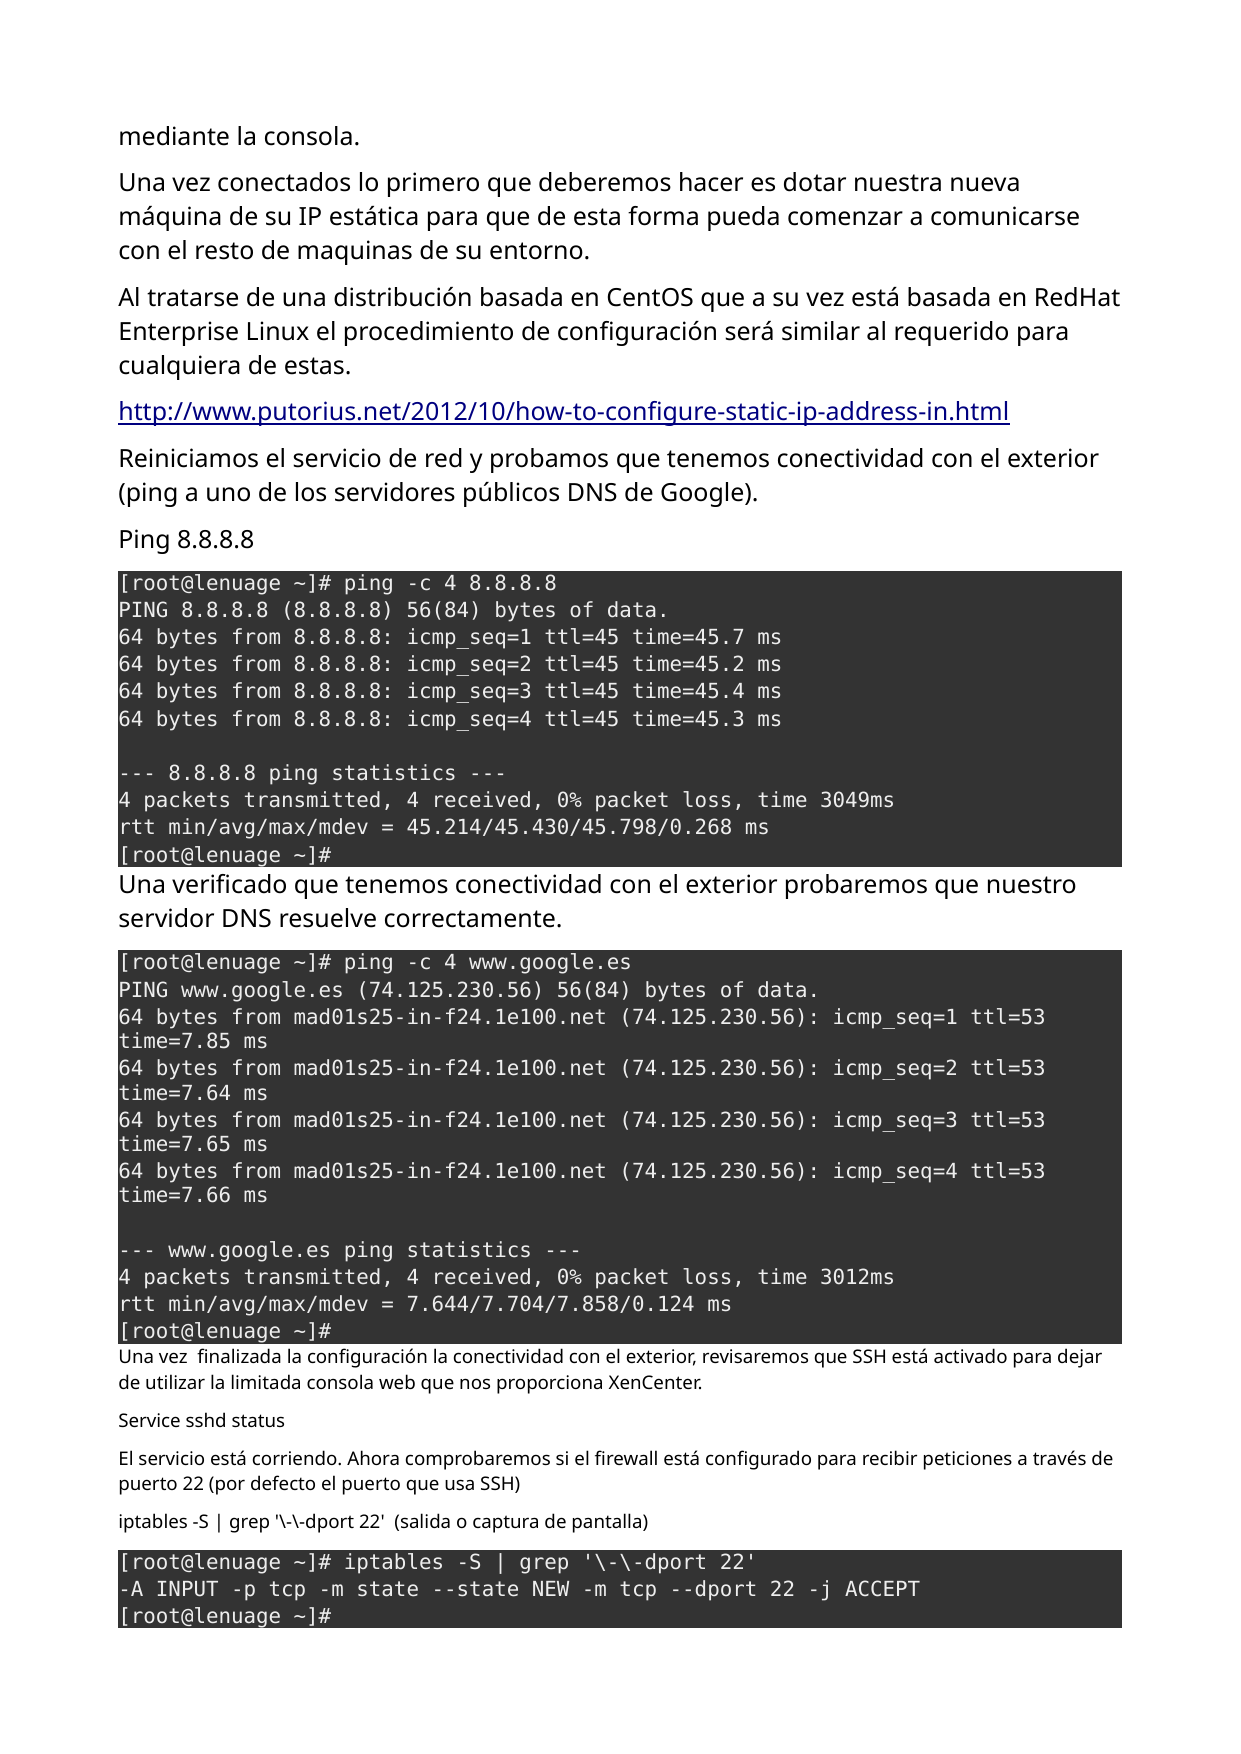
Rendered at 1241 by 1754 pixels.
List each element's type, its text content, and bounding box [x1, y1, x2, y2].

text 64 bytes from 8.8.8.8: icmp_seq=4 ttl=45 time=45.3 ms [118, 707, 1122, 731]
text [root@lenuage ~]# ping -c 4 www.google.es [118, 950, 1122, 975]
text Al tratarse de una distribución basada en CentOS que a su vez está basada en RedHat Enterprise Linux el procedimiento de configuración será similar al requerido para cualquiera de estas. [118, 279, 1122, 382]
text [root@lenuage ~]# ping -c 4 8.8.8.8 [118, 571, 1122, 595]
text [root@lenuage ~]# iptables -S | grep '\-\-dport 22' [118, 1550, 1122, 1574]
text iptables -S | grep '\-\-dport 22' (salida o captura de pantalla) [118, 1509, 1122, 1534]
text 4 packets transmitted, 4 received, 0% packet loss, time 3049ms [118, 788, 1122, 812]
text 4 packets transmitted, 4 received, 0% packet loss, time 3012ms [118, 1265, 1122, 1289]
text Una verificado que tenemos conectividad con el exterior probaremos que nuestro servidor DNS resuelve correctamente. [118, 867, 1122, 935]
text Service sshd status [118, 1407, 1122, 1433]
text PING www.google.es (74.125.230.56) 56(84) bytes of data. [118, 978, 1122, 1002]
text 64 bytes from mad01s25-in-f24.1e100.net (74.125.230.56): icmp_seq=1 ttl=53 time=7.85 ms [118, 1005, 1122, 1053]
text 64 bytes from 8.8.8.8: icmp_seq=3 ttl=45 time=45.4 ms [118, 679, 1122, 704]
text [root@lenuage ~]# [118, 843, 1122, 867]
text 64 bytes from 8.8.8.8: icmp_seq=2 ttl=45 time=45.2 ms [118, 652, 1122, 677]
text --- 8.8.8.8 ping statistics --- [118, 761, 1122, 785]
text 64 bytes from mad01s25-in-f24.1e100.net (74.125.230.56): icmp_seq=4 ttl=53 time=7.66 ms [118, 1159, 1122, 1208]
text Una vez conectados lo primero que deberemos hacer es dotar nuestra nueva máquina de su IP estática para que de esta forma pueda comenzar a comunicarse con el resto de maquinas de su entorno. [118, 165, 1122, 267]
text 64 bytes from 8.8.8.8: icmp_seq=1 ttl=45 time=45.7 ms [118, 625, 1122, 649]
text [root@lenuage ~]# [118, 1604, 1122, 1628]
text mediante la consola. [118, 118, 1122, 152]
text PING 8.8.8.8 (8.8.8.8) 56(84) bytes of data. [118, 598, 1122, 622]
text El servicio está corriendo. Ahora comprobaremos si el firewall está configurado para recibir peticiones a través de puerto 22 (por defecto el puerto que usa SSH) [118, 1445, 1122, 1496]
text --- www.google.es ping statistics --- [118, 1238, 1122, 1262]
text -A INPUT -p tcp -m state --state NEW -m tcp --dport 22 -j ACCEPT [118, 1577, 1122, 1601]
text [root@lenuage ~]# [118, 1319, 1122, 1344]
text Reiniciamos el servicio de red y probamos que tenemos conectividad con el exterior (ping a uno de los servidores públicos DNS de Google). [118, 441, 1122, 509]
text 64 bytes from mad01s25-in-f24.1e100.net (74.125.230.56): icmp_seq=3 ttl=53 time=7.65 ms [118, 1108, 1122, 1156]
text 64 bytes from mad01s25-in-f24.1e100.net (74.125.230.56): icmp_seq=2 ttl=53 time=7.64 ms [118, 1056, 1122, 1105]
text Una vez finalizada la configuración la conectividad con el exterior, revisaremos que SSH está activado para dejar de utilizar la limitada consola web que nos proporciona XenCenter. [118, 1344, 1122, 1395]
text http://www.putorius.net/2012/10/how-to-configure-static-ip-address-in.html [118, 394, 1122, 428]
text Ping 8.8.8.8 [118, 521, 1122, 555]
text rtt min/avg/max/mdev = 45.214/45.430/45.798/0.268 ms [118, 815, 1122, 840]
text rtt min/avg/max/mdev = 7.644/7.704/7.858/0.124 ms [118, 1292, 1122, 1316]
